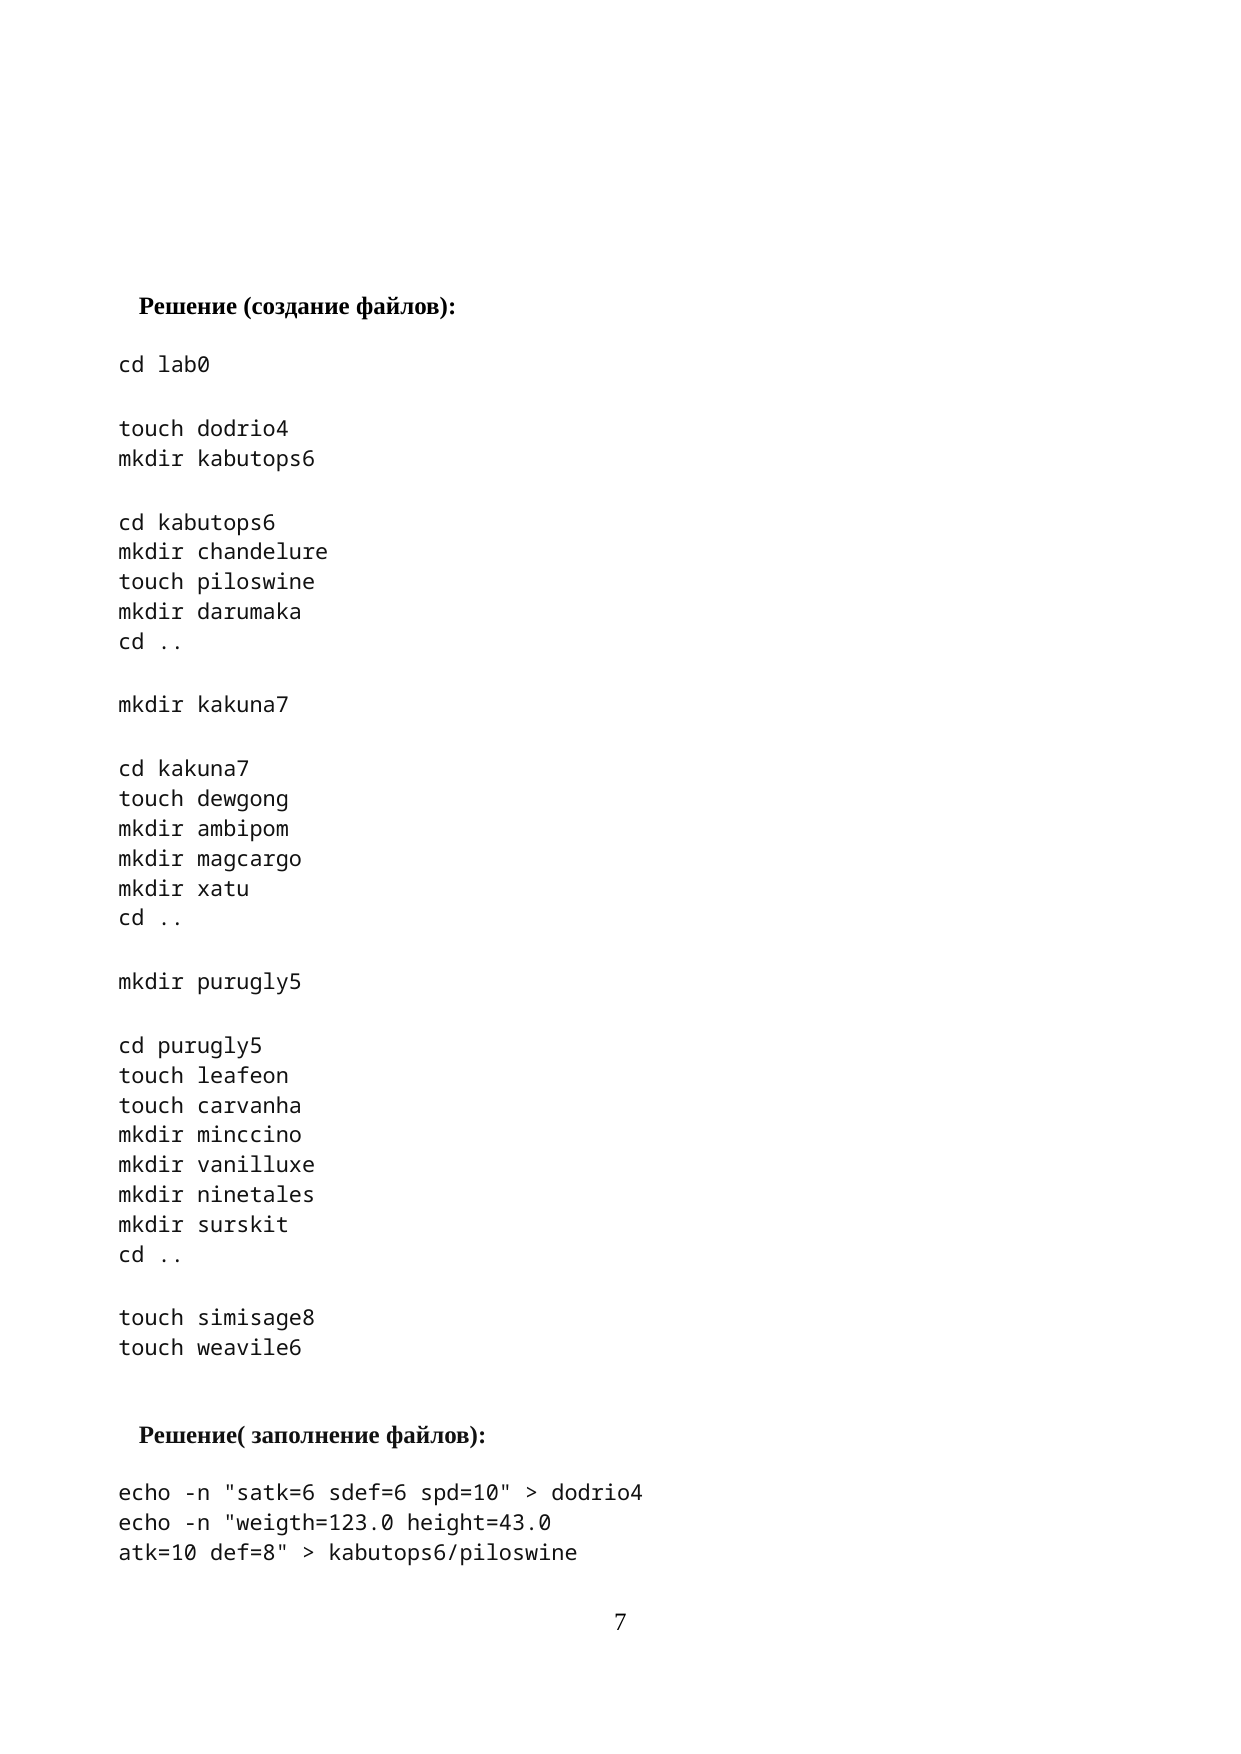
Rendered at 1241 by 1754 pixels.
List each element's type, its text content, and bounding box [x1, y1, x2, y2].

text mkdir chandelure [118, 536, 1122, 566]
text mkdir ambipom [118, 813, 1122, 843]
text mkdir surskit [118, 1209, 1122, 1238]
text cd purugly5 [118, 1030, 1122, 1060]
text mkdir kabutops6 [118, 443, 1122, 472]
text touch weavile6 [118, 1332, 1122, 1362]
text cd kakuna7 [118, 753, 1122, 783]
text echo -n "weigth=123.0 height=43.0 [118, 1507, 1122, 1537]
text touch piloswine [118, 566, 1122, 596]
text touch simisage8 [118, 1302, 1122, 1332]
text mkdir ninetales [118, 1179, 1122, 1209]
text mkdir minccino [118, 1119, 1122, 1149]
text Решение (создание файлов): [118, 291, 1122, 320]
text cd kabutops6 [118, 506, 1122, 536]
text mkdir purugly5 [118, 966, 1122, 996]
text touch dewgong [118, 783, 1122, 813]
text touch dodrio4 [118, 413, 1122, 443]
text Решение( заполнение файлов): [118, 1420, 1122, 1448]
text mkdir vanilluxe [118, 1149, 1122, 1179]
text mkdir xatu [118, 872, 1122, 902]
text atk=10 def=8" > kabutops6/piloswine [118, 1537, 1122, 1567]
text cd lab0 [118, 349, 1122, 379]
text touch carvanha [118, 1089, 1122, 1119]
text cd .. [118, 626, 1122, 655]
text touch leafeon [118, 1060, 1122, 1089]
text echo -n "satk=6 sdef=6 spd=10" > dodrio4 [118, 1477, 1122, 1507]
text cd .. [118, 1238, 1122, 1268]
text mkdir darumaka [118, 596, 1122, 626]
text mkdir magcargo [118, 843, 1122, 872]
text cd .. [118, 902, 1122, 932]
text mkdir kakuna7 [118, 689, 1122, 719]
